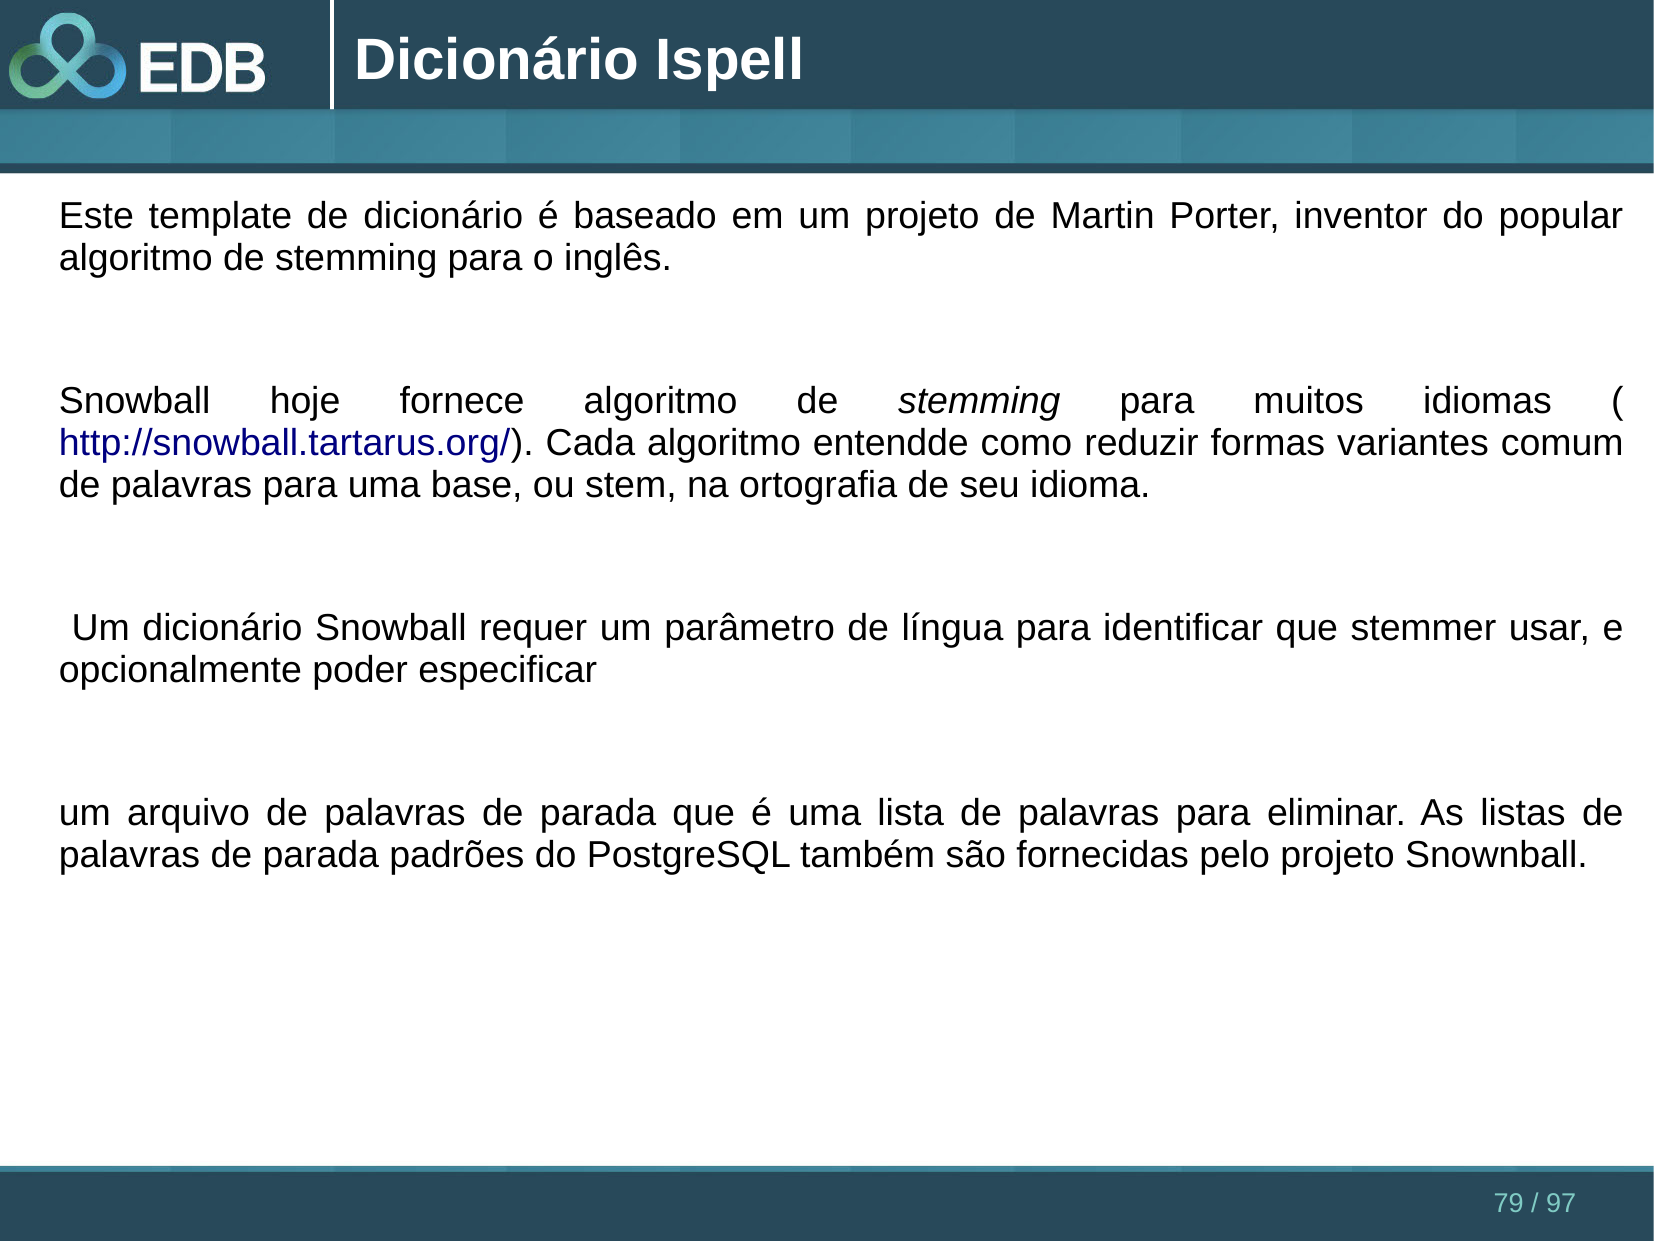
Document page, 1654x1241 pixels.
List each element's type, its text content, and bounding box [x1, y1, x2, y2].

title Dicionário Ispell [354, 0, 1625, 125]
picture [0, 0, 1654, 1241]
list Este template de dicionário é baseado em um projeto de Martin Porter, inventor do popular algoritmo de stemming para o inglês. Snowball hoje fornece algoritmo de stemming para muitos idiomas (http://snowball.tartarus.org/). Cada algoritmo entendde como reduzir formas variantes comum de palavras para uma base, ou stem, na ortografia de seu idioma. Um dicionário Snowball requer um parâmetro de língua para identificar que stemmer usar, e opcionalmente poder especificar um arquivo de palavras de parada que é uma lista de palavras para eliminar. As listas de palavras de parada padrões do PostgreSQL também são fornecidas pelo projeto Snownball. [59, 194, 1625, 916]
